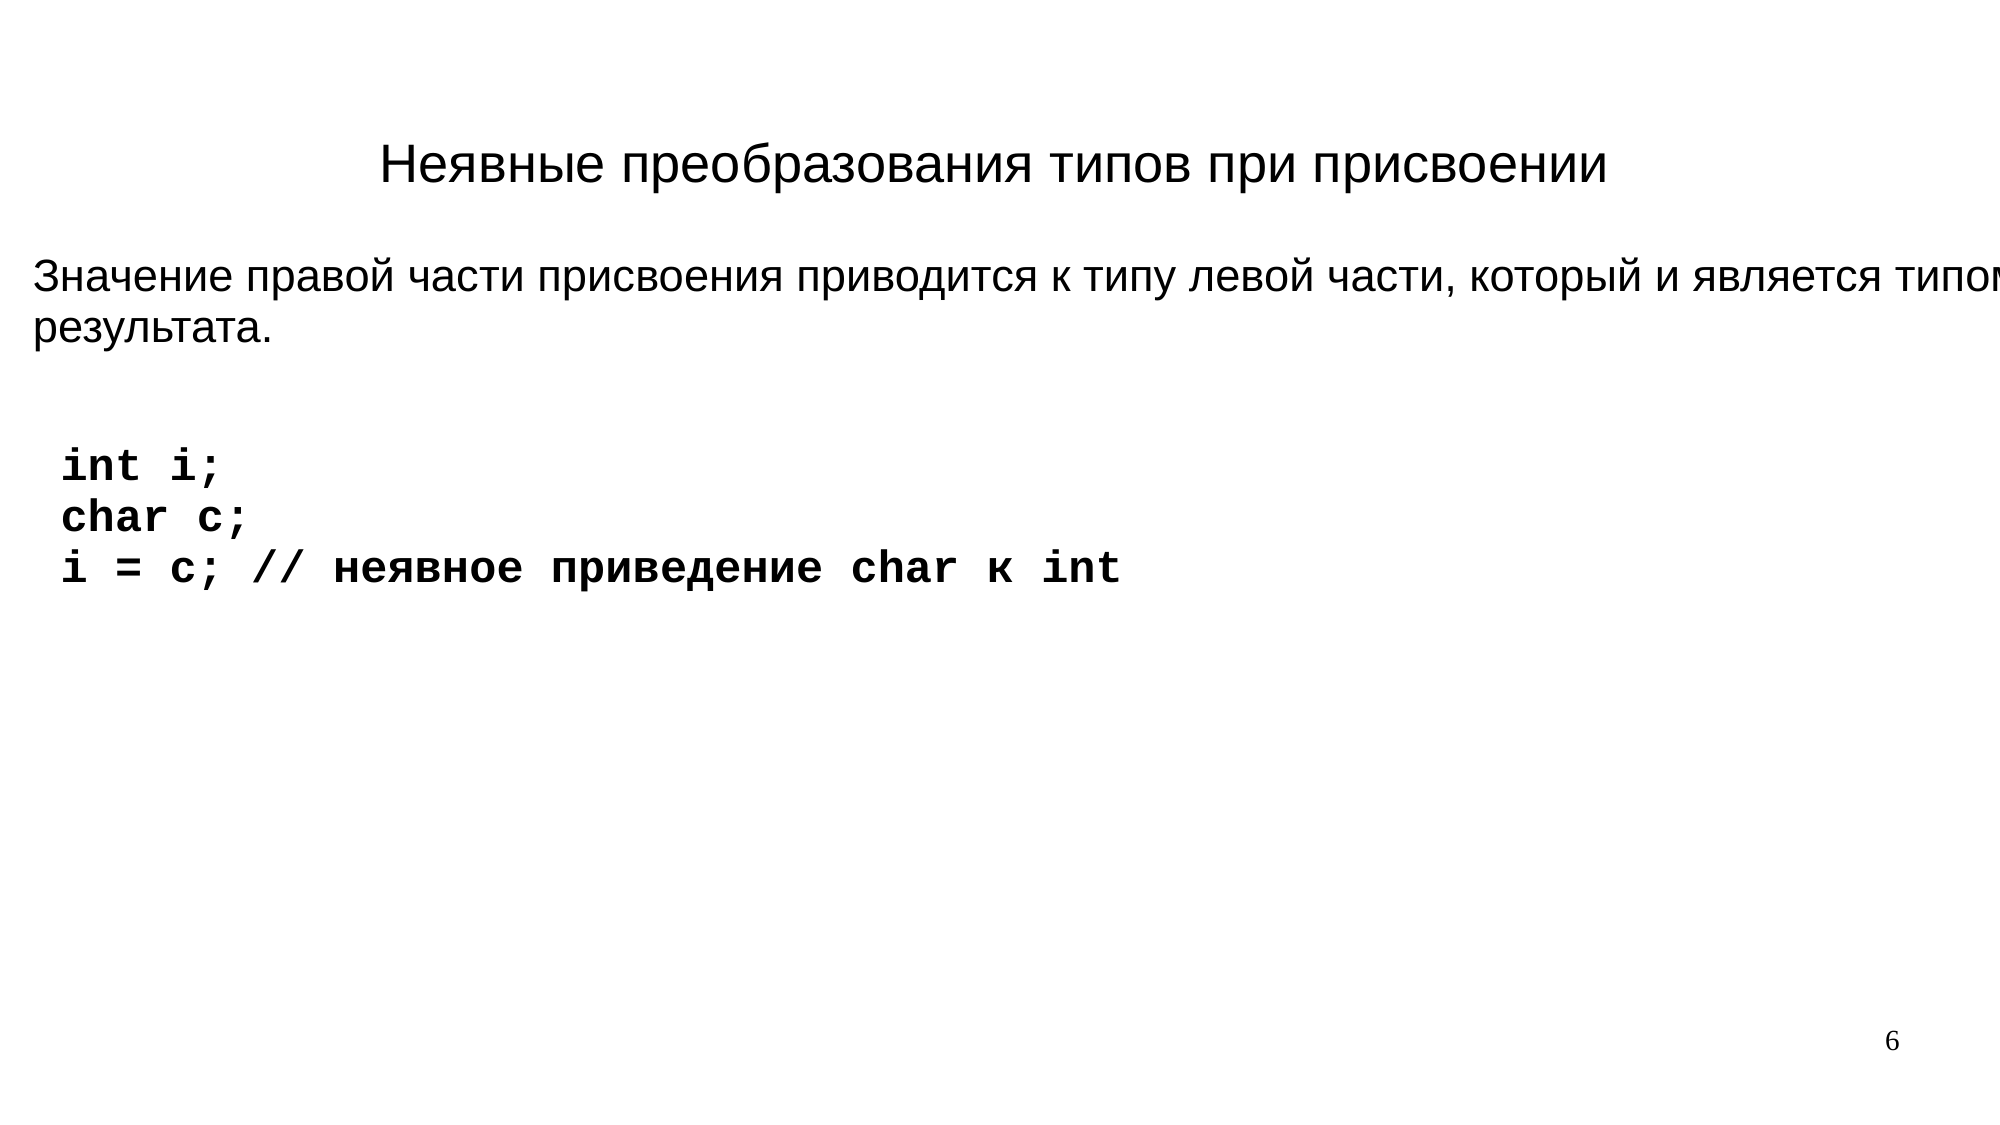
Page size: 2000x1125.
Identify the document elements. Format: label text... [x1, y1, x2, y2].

text_box int i; char c; i = c; // неявное приведение char к int [45, 435, 1887, 635]
text_box Значение правой части присвоения приводится к типу левой части, который и является типом результата. [18, 243, 2000, 363]
title Неявные преобразования типов при присвоении [67, 90, 1923, 238]
